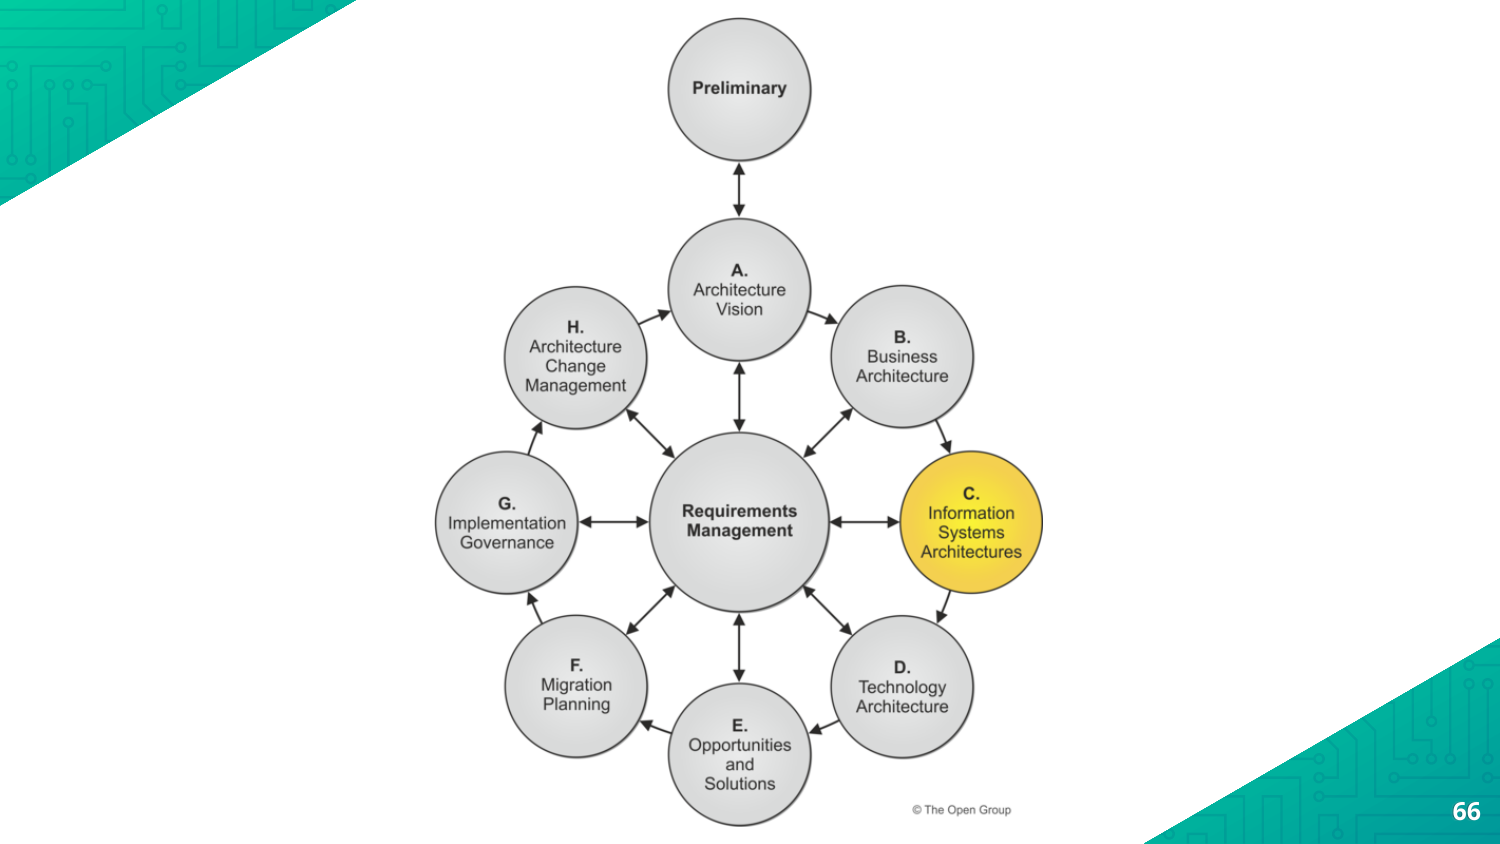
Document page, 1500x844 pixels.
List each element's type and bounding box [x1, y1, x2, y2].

slide_number [1391, 779, 1482, 844]
picture [434, 17, 1043, 827]
